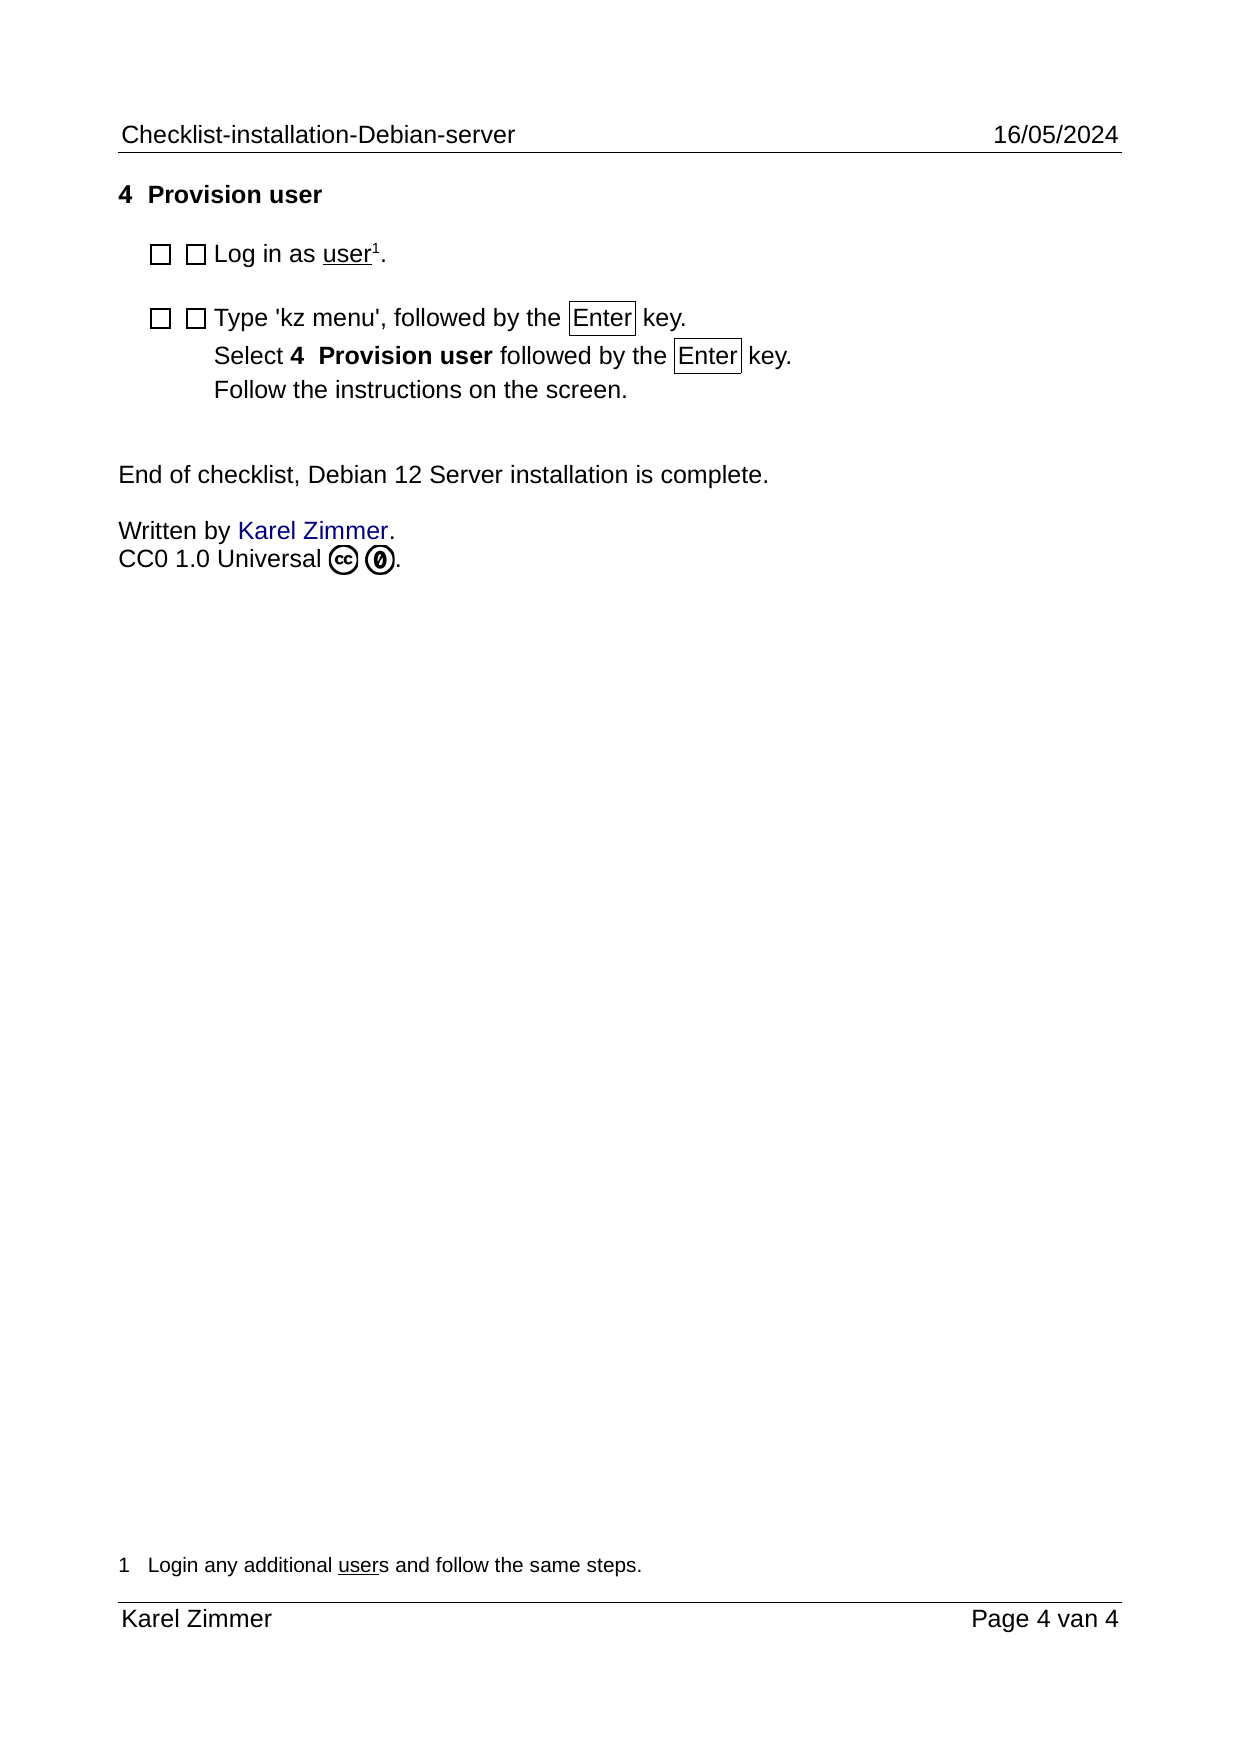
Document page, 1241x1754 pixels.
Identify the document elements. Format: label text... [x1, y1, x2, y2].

table_cell [177, 337, 213, 374]
table_cell Follow the instructions on the screen. [213, 375, 1122, 405]
table_cell Type 'kz menu', followed by the Enter key. [213, 300, 1122, 337]
picture [365, 545, 395, 575]
table_cell [177, 269, 213, 300]
text . [395, 545, 1122, 574]
table_cell [118, 375, 142, 405]
table_header Log in as USER. [213, 239, 1122, 269]
table_cell [177, 375, 213, 405]
text End of checklist, Debian 12 Server installation is complete. [118, 461, 1122, 489]
text Written by Karel Zimmer. [118, 517, 1122, 545]
table_cell [118, 337, 142, 374]
picture [328, 545, 359, 575]
table_cell [118, 300, 142, 337]
table_header [142, 239, 177, 269]
table_cell [118, 269, 142, 300]
table_cell [142, 269, 177, 300]
list Provision user [118, 177, 1122, 211]
table_cell [213, 269, 1122, 300]
table_cell [142, 300, 177, 337]
table_cell [142, 375, 177, 405]
table_cell [142, 337, 177, 374]
text CC0 1.0 Universal [118, 545, 328, 574]
table_header [177, 239, 213, 269]
table_cell [177, 300, 213, 337]
table_header [118, 239, 142, 269]
table_cell Select 4 Provision user followed by the Enter key. [213, 337, 1122, 374]
